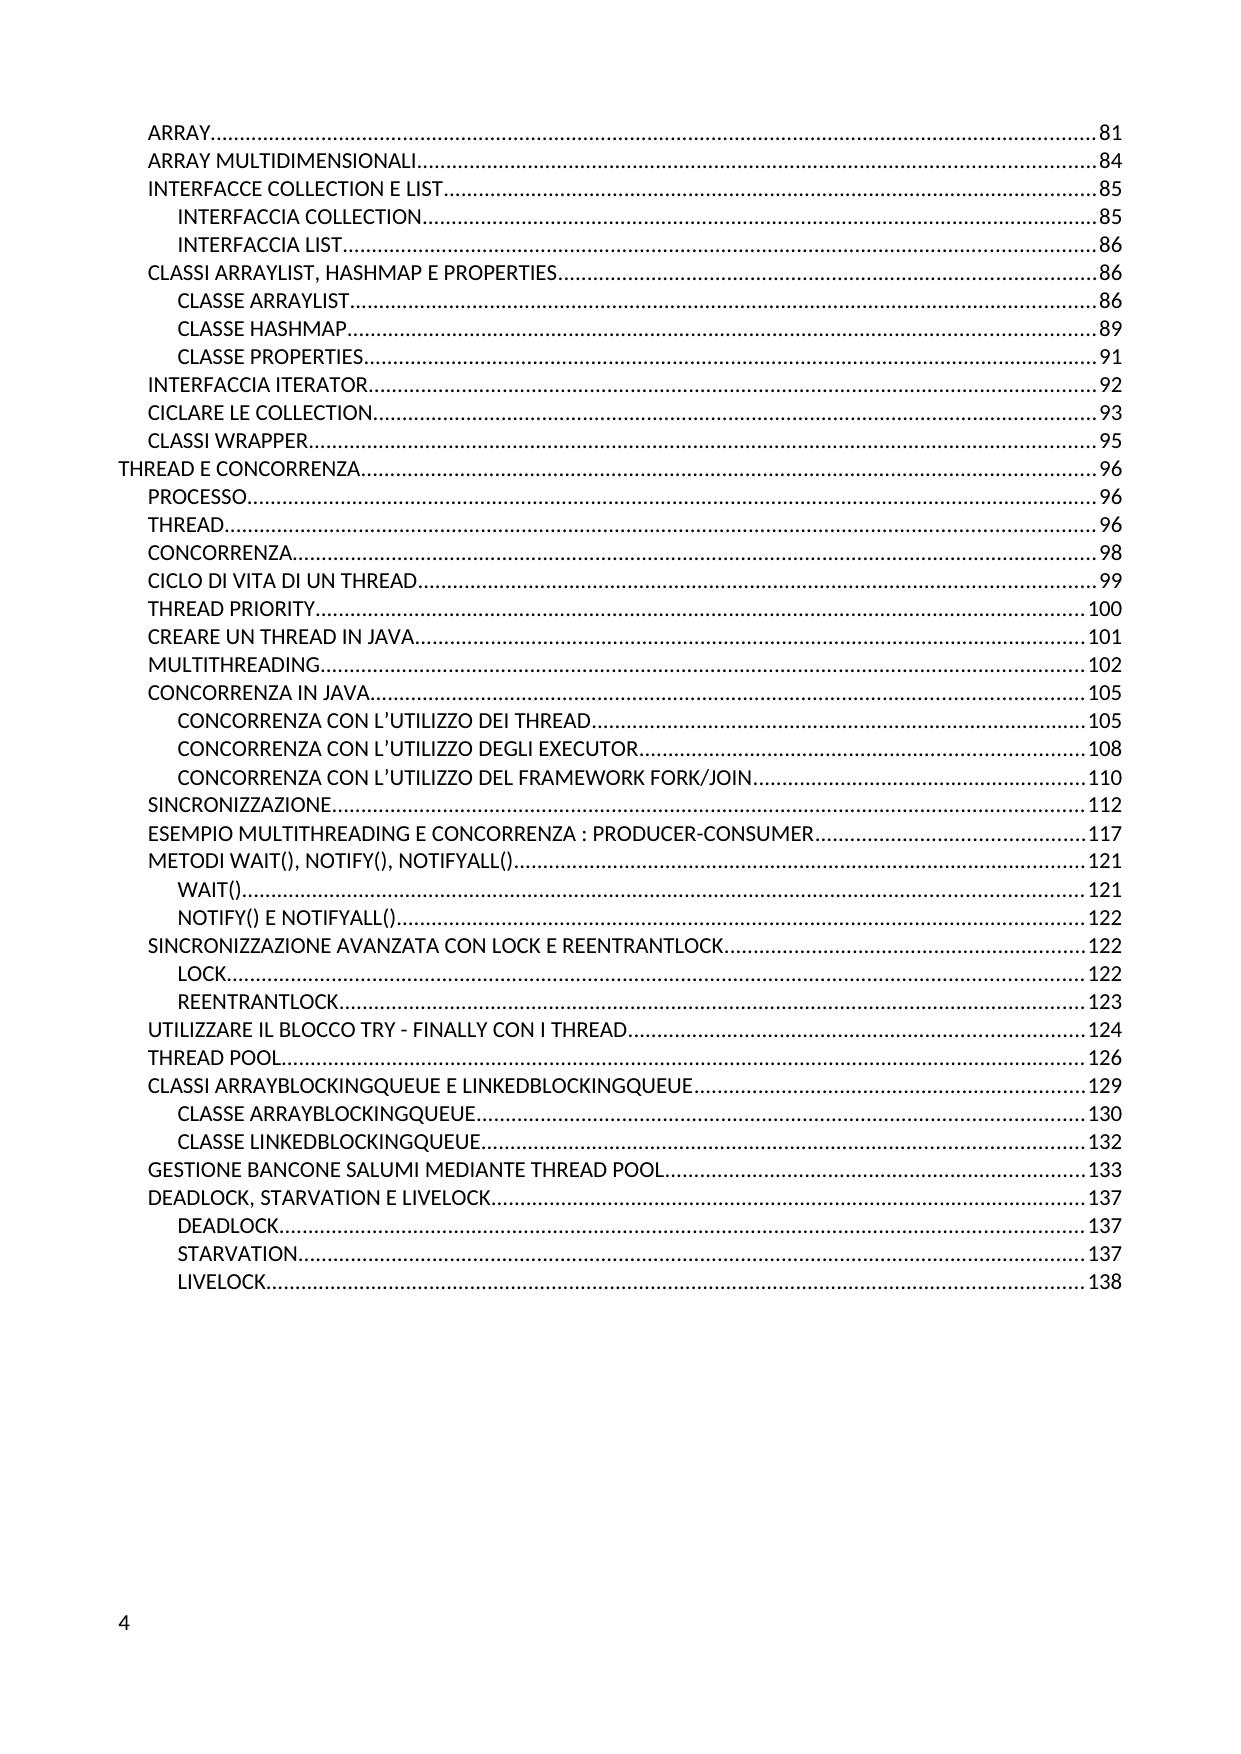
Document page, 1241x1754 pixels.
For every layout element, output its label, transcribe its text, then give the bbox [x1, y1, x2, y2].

text CICLARE LE COLLECTION 93 [148, 398, 1122, 426]
text CREARE UN THREAD IN JAVA 101 [148, 622, 1122, 651]
text STARVATION 137 [177, 1239, 1122, 1267]
text SINCRONIZZAZIONE AVANZATA CON LOCK E REENTRANTLOCK 122 [148, 931, 1122, 959]
text LOCK 122 [177, 959, 1122, 987]
text CONCORRENZA 98 [148, 538, 1122, 566]
text CLASSE ARRAYBLOCKINGQUEUE 130 [177, 1099, 1122, 1127]
text CONCORRENZA CON L’UTILIZZO DEGLI EXECUTOR 108 [177, 734, 1122, 763]
text PROCESSO 96 [148, 482, 1122, 510]
text INTERFACCIA COLLECTION 85 [177, 202, 1122, 230]
text ARRAY MULTIDIMENSIONALI 84 [148, 146, 1122, 174]
text ESEMPIO MULTITHREADING E CONCORRENZA : PRODUCER-CONSUMER 117 [148, 819, 1122, 847]
text CLASSI ARRAYLIST, HASHMAP E PROPERTIES 86 [148, 258, 1122, 286]
text GESTIONE BANCONE SALUMI MEDIANTE THREAD POOL 133 [148, 1155, 1122, 1183]
text CLASSI WRAPPER 95 [148, 426, 1122, 454]
text WAIT() 121 [177, 875, 1122, 903]
text THREAD POOL 126 [148, 1043, 1122, 1071]
text METODI WAIT(), NOTIFY(), NOTIFYALL() 121 [148, 847, 1122, 875]
text CONCORRENZA CON L’UTILIZZO DEL FRAMEWORK FORK/JOIN 110 [177, 763, 1122, 791]
text CONCORRENZA IN JAVA 105 [148, 678, 1122, 707]
text CLASSE ARRAYLIST 86 [177, 286, 1122, 314]
text DEADLOCK 137 [177, 1211, 1122, 1239]
text THREAD PRIORITY 100 [148, 594, 1122, 622]
text LIVELOCK 138 [177, 1267, 1122, 1295]
text CONCORRENZA CON L’UTILIZZO DEI THREAD 105 [177, 707, 1122, 734]
text INTERFACCE COLLECTION E LIST 85 [148, 174, 1122, 202]
text CLASSE HASHMAP 89 [177, 314, 1122, 342]
text CLASSE PROPERTIES 91 [177, 342, 1122, 370]
text THREAD 96 [148, 510, 1122, 538]
text REENTRANTLOCK 123 [177, 987, 1122, 1015]
text MULTITHREADING 102 [148, 651, 1122, 678]
text UTILIZZARE IL BLOCCO TRY - FINALLY CON I THREAD 124 [148, 1015, 1122, 1043]
text CLASSI ARRAYBLOCKINGQUEUE E LINKEDBLOCKINGQUEUE 129 [148, 1071, 1122, 1099]
text CICLO DI VITA DI UN THREAD 99 [148, 566, 1122, 594]
text CLASSE LINKEDBLOCKINGQUEUE 132 [177, 1127, 1122, 1155]
text INTERFACCIA LIST 86 [177, 230, 1122, 258]
text DEADLOCK, STARVATION E LIVELOCK 137 [148, 1183, 1122, 1211]
text SINCRONIZZAZIONE 112 [148, 791, 1122, 819]
text NOTIFY() E NOTIFYALL() 122 [177, 903, 1122, 931]
text THREAD E CONCORRENZA 96 [118, 454, 1122, 482]
text ARRAY 81 [148, 118, 1122, 146]
text INTERFACCIA ITERATOR 92 [148, 370, 1122, 398]
